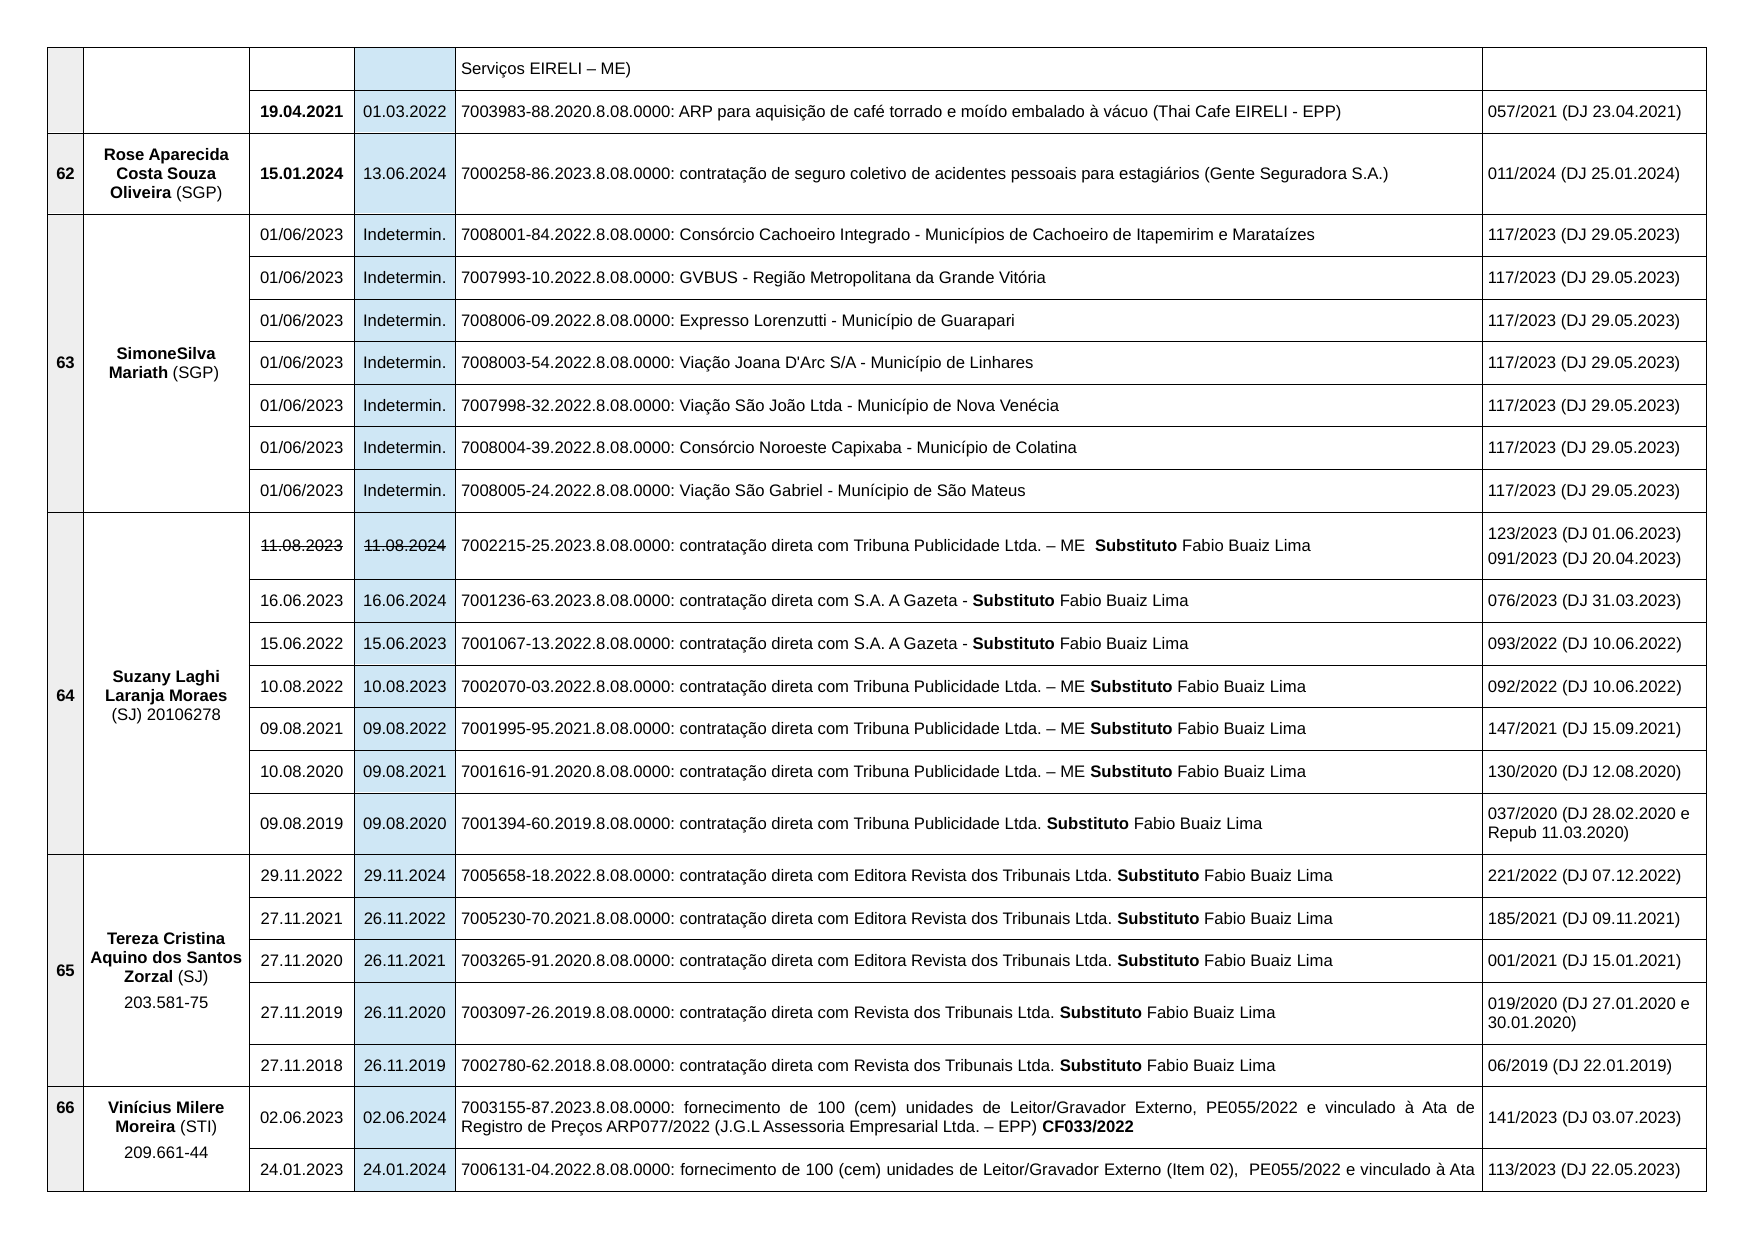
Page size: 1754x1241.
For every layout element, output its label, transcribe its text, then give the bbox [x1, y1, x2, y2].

table_cell 7001236-63.2023.8.08.0000: contratação direta com S.A. A Gazeta - Substituto Fabio Buaiz Lima [456, 580, 1482, 622]
table_cell 7001067-13.2022.8.08.0000: contratação direta com S.A. A Gazeta - Substituto Fabio Buaiz Lima [456, 623, 1482, 664]
table_cell [84, 48, 249, 132]
table_cell 123/2023 (DJ 01.06.2023) 091/2023 (DJ 20.04.2023) [1483, 513, 1706, 579]
table_cell [355, 48, 455, 90]
table_cell 26.11.2021 [355, 940, 455, 982]
table_cell 117/2023 (DJ 29.05.2023) [1483, 215, 1706, 256]
table_cell 19.04.2021 [250, 91, 354, 132]
table_cell 7002215-25.2023.8.08.0000: contratação direta com Tribuna Publicidade Ltda. – ME Substituto Fabio Buaiz Lima [456, 513, 1482, 579]
table_cell 7000258-86.2023.8.08.0000: contratação de seguro coletivo de acidentes pessoais para estagiários (Gente Seguradora S.A.) [456, 134, 1482, 213]
table_cell 7003265-91.2020.8.08.0000: contratação direta com Editora Revista dos Tribunais Ltda. Substituto Fabio Buaiz Lima [456, 940, 1482, 982]
table_cell 10.08.2022 [250, 666, 354, 707]
table_cell Indetermin. [355, 215, 455, 256]
table_cell 147/2021 (DJ 15.09.2021) [1483, 708, 1706, 750]
table_cell 64 [48, 513, 83, 854]
table_cell 09.08.2021 [250, 708, 354, 750]
table_cell 7002780-62.2018.8.08.0000: contratação direta com Revista dos Tribunais Ltda. Substituto Fabio Buaiz Lima [456, 1045, 1482, 1086]
table_cell 037/2020 (DJ 28.02.2020 e Repub 11.03.2020) [1483, 794, 1706, 854]
table_cell 117/2023 (DJ 29.05.2023) [1483, 342, 1706, 384]
table_cell 092/2022 (DJ 10.06.2022) [1483, 666, 1706, 707]
table_cell 113/2023 (DJ 22.05.2023) [1483, 1149, 1706, 1191]
table_cell 24.01.2024 [355, 1149, 455, 1191]
table_cell 117/2023 (DJ 29.05.2023) [1483, 427, 1706, 469]
table_cell 7001394-60.2019.8.08.0000: contratação direta com Tribuna Publicidade Ltda. Substituto Fabio Buaiz Lima [456, 794, 1482, 854]
table_cell 01/06/2023 [250, 470, 354, 512]
table_cell 66 [48, 1087, 83, 1191]
table_cell 7005658-18.2022.8.08.0000: contratação direta com Editora Revista dos Tribunais Ltda. Substituto Fabio Buaiz Lima [456, 855, 1482, 897]
table_cell Indetermin. [355, 470, 455, 512]
table_cell 7005230-70.2021.8.08.0000: contratação direta com Editora Revista dos Tribunais Ltda. Substituto Fabio Buaiz Lima [456, 898, 1482, 939]
table_cell 019/2020 (DJ 27.01.2020 e 30.01.2020) [1483, 983, 1706, 1044]
table_cell 01/06/2023 [250, 257, 354, 299]
table_cell Tereza Cristina Aquino dos Santos Zorzal (SJ) 203.581-75 [84, 855, 249, 1086]
table_cell 01.03.2022 [355, 91, 455, 132]
table_cell Indetermin. [355, 385, 455, 426]
table_cell [250, 48, 354, 90]
table_cell 117/2023 (DJ 29.05.2023) [1483, 470, 1706, 512]
table_cell 130/2020 (DJ 12.08.2020) [1483, 751, 1706, 792]
table_cell 65 [48, 855, 83, 1086]
table_cell 141/2023 (DJ 03.07.2023) [1483, 1087, 1706, 1148]
table_cell 093/2022 (DJ 10.06.2022) [1483, 623, 1706, 664]
table_cell 7008001-84.2022.8.08.0000: Consórcio Cachoeiro Integrado - Municípios de Cachoeiro de Itapemirim e Marataízes [456, 215, 1482, 256]
table_cell 117/2023 (DJ 29.05.2023) [1483, 300, 1706, 341]
table_cell 01/06/2023 [250, 427, 354, 469]
table_cell 09.08.2019 [250, 794, 354, 854]
table_cell 26.11.2020 [355, 983, 455, 1044]
table_cell 09.08.2022 [355, 708, 455, 750]
table_cell 62 [48, 134, 83, 213]
table_cell 10.08.2020 [250, 751, 354, 792]
table_cell 7006131-04.2022.8.08.0000: fornecimento de 100 (cem) unidades de Leitor/Gravador Externo (Item 02), PE055/2022 e vinculado à Ata [456, 1149, 1482, 1191]
table_cell 7002070-03.2022.8.08.0000: contratação direta com Tribuna Publicidade Ltda. – ME Substituto Fabio Buaiz Lima [456, 666, 1482, 707]
table_cell 63 [48, 215, 83, 512]
table_cell 27.11.2018 [250, 1045, 354, 1086]
table_cell 15.06.2022 [250, 623, 354, 664]
table_cell 7007998-32.2022.8.08.0000: Viação São João Ltda - Município de Nova Venécia [456, 385, 1482, 426]
table_cell Serviços EIRELI – ME) [456, 48, 1482, 90]
table_cell 06/2019 (DJ 22.01.2019) [1483, 1045, 1706, 1086]
table_cell 221/2022 (DJ 07.12.2022) [1483, 855, 1706, 897]
table_cell 7001616-91.2020.8.08.0000: contratação direta com Tribuna Publicidade Ltda. – ME Substituto Fabio Buaiz Lima [456, 751, 1482, 792]
table_cell 01/06/2023 [250, 342, 354, 384]
table_cell 7008003-54.2022.8.08.0000: Viação Joana D'Arc S/A - Município de Linhares [456, 342, 1482, 384]
table_cell 001/2021 (DJ 15.01.2021) [1483, 940, 1706, 982]
table_cell 09.08.2020 [355, 794, 455, 854]
table_cell 29.11.2022 [250, 855, 354, 897]
table_cell 24.01.2023 [250, 1149, 354, 1191]
table_cell 7008004-39.2022.8.08.0000: Consórcio Noroeste Capixaba - Município de Colatina [456, 427, 1482, 469]
table_cell Indetermin. [355, 257, 455, 299]
table_cell 117/2023 (DJ 29.05.2023) [1483, 257, 1706, 299]
table_cell 01/06/2023 [250, 300, 354, 341]
table_cell 26.11.2019 [355, 1045, 455, 1086]
table_cell 076/2023 (DJ 31.03.2023) [1483, 580, 1706, 622]
table_cell 011/2024 (DJ 25.01.2024) [1483, 134, 1706, 213]
table_cell 01/06/2023 [250, 385, 354, 426]
table_cell Indetermin. [355, 300, 455, 341]
table_cell 29.11.2024 [355, 855, 455, 897]
table_cell 11.08.2024 [355, 513, 455, 579]
table_cell 117/2023 (DJ 29.05.2023) [1483, 385, 1706, 426]
table_cell 7008005-24.2022.8.08.0000: Viação São Gabriel - Munícipio de São Mateus [456, 470, 1482, 512]
table_cell [1483, 48, 1706, 90]
table_cell Vinícius Milere Moreira (STI) 209.661-44 [84, 1087, 249, 1191]
table_cell 09.08.2021 [355, 751, 455, 792]
table_cell 27.11.2019 [250, 983, 354, 1044]
table_cell 01/06/2023 [250, 215, 354, 256]
table_cell 27.11.2021 [250, 898, 354, 939]
table_cell 02.06.2023 [250, 1087, 354, 1148]
table_cell 7001995-95.2021.8.08.0000: contratação direta com Tribuna Publicidade Ltda. – ME Substituto Fabio Buaiz Lima [456, 708, 1482, 750]
table_cell 16.06.2024 [355, 580, 455, 622]
table_cell Indetermin. [355, 427, 455, 469]
table_cell 27.11.2020 [250, 940, 354, 982]
table_cell 15.06.2023 [355, 623, 455, 664]
table_cell 7003097-26.2019.8.08.0000: contratação direta com Revista dos Tribunais Ltda. Substituto Fabio Buaiz Lima [456, 983, 1482, 1044]
table_cell SimoneSilva Mariath (SGP) [84, 215, 249, 512]
table_cell Indetermin. [355, 342, 455, 384]
table_cell 11.08.2023 [250, 513, 354, 579]
table_cell Suzany Laghi Laranja Moraes (SJ) 20106278 [84, 513, 249, 854]
table_cell 185/2021 (DJ 09.11.2021) [1483, 898, 1706, 939]
table_cell [48, 48, 83, 132]
table_cell 057/2021 (DJ 23.04.2021) [1483, 91, 1706, 132]
table_cell 7003983-88.2020.8.08.0000: ARP para aquisição de café torrado e moído embalado à vácuo (Thai Cafe EIRELI - EPP) [456, 91, 1482, 132]
table_cell 13.06.2024 [355, 134, 455, 213]
table_cell 02.06.2024 [355, 1087, 455, 1148]
table_cell 15.01.2024 [250, 134, 354, 213]
table_cell 26.11.2022 [355, 898, 455, 939]
table_cell 7008006-09.2022.8.08.0000: Expresso Lorenzutti - Município de Guarapari [456, 300, 1482, 341]
table_cell 16.06.2023 [250, 580, 354, 622]
table_cell Rose Aparecida Costa Souza Oliveira (SGP) [84, 134, 249, 213]
table_cell 7007993-10.2022.8.08.0000: GVBUS - Região Metropolitana da Grande Vitória [456, 257, 1482, 299]
table_cell 7003155-87.2023.8.08.0000: fornecimento de 100 (cem) unidades de Leitor/Gravador Externo, PE055/2022 e vinculado à Ata de Registro de Preços ARP077/2022 (J.G.L Assessoria Empresarial Ltda. – EPP) CF033/2022 [456, 1087, 1482, 1148]
table_cell 10.08.2023 [355, 666, 455, 707]
